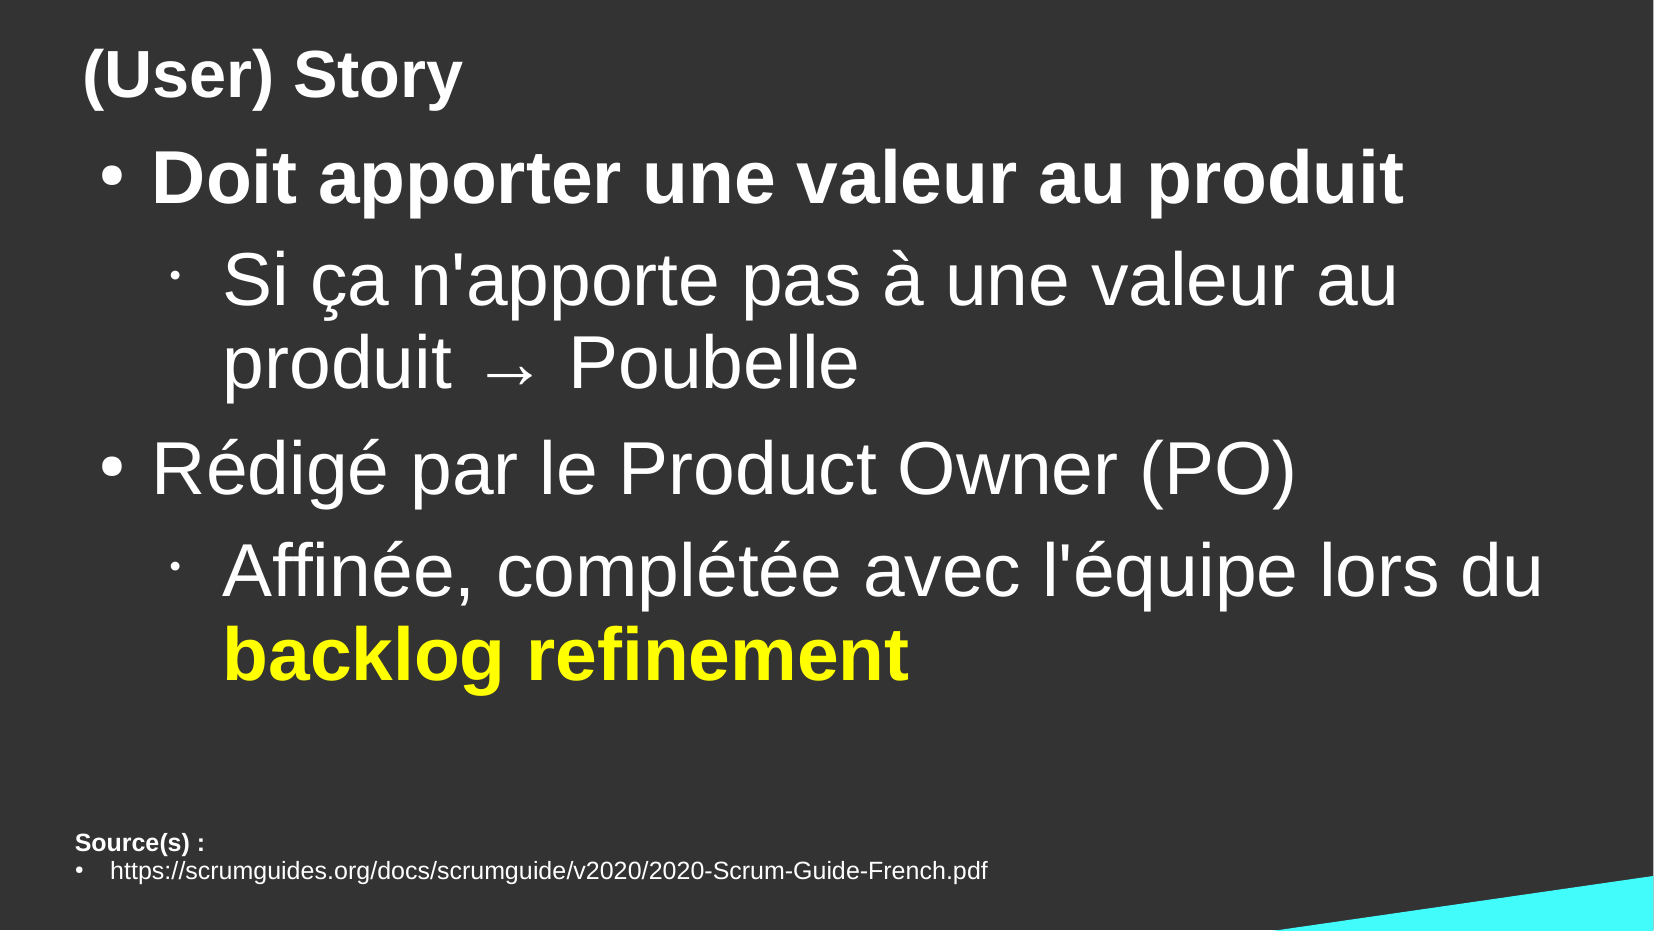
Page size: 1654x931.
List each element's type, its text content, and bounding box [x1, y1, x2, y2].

text_box Source(s) : https://scrumguides.org/docs/scrumguide/v2020/2020-Scrum-Guide-French.pdf [60, 821, 1546, 921]
text_box [1271, 875, 1654, 931]
list Doit apporter une valeur au produit Si ça n'apporte pas à une valeur au produit → Poubelle Rédigé par le Product Owner (PO) Affinée, complétée avec l'équipe lors du backlog refinement [80, 135, 1620, 777]
title (User) Story [82, 37, 1571, 122]
